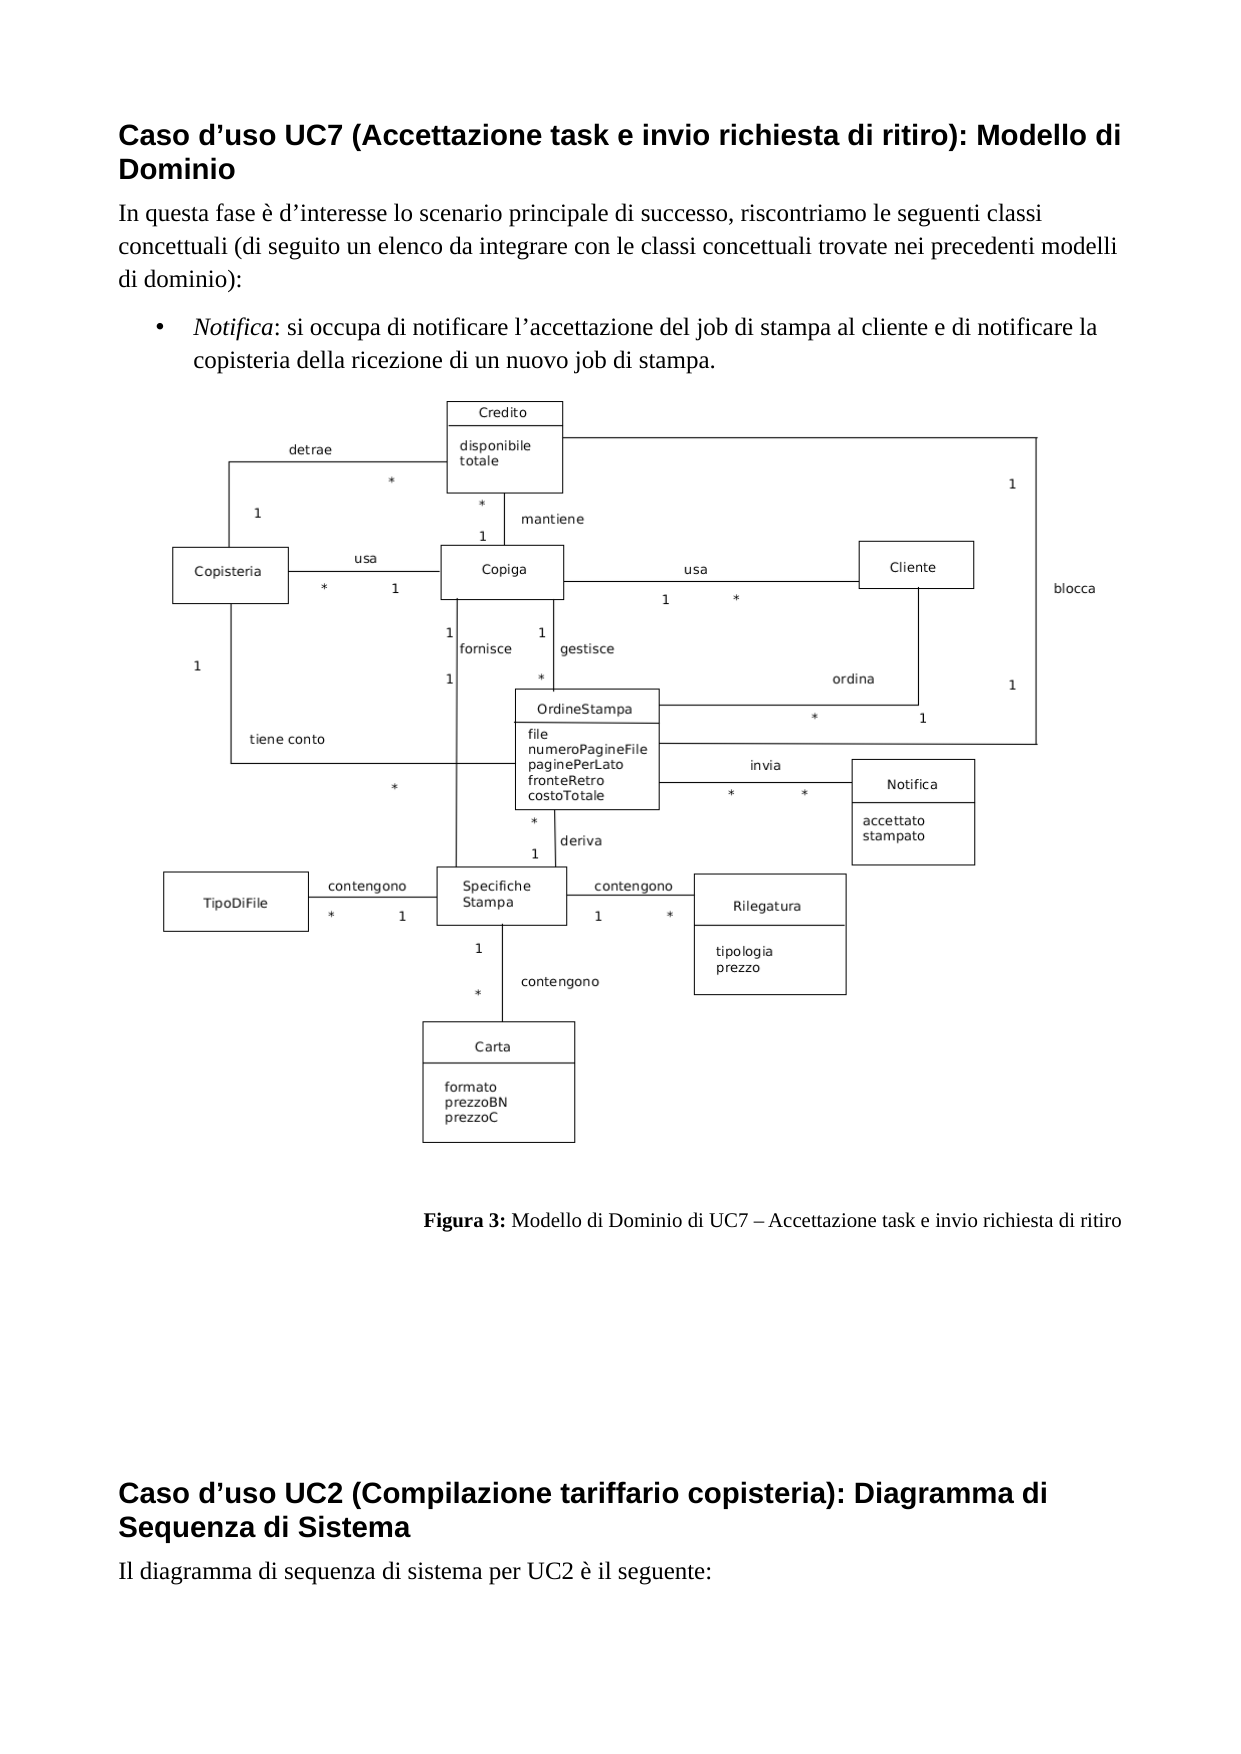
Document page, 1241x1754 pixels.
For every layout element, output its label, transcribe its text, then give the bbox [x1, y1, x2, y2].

text Figura 3: Modello di Dominio di UC7 – Accettazione task e invio richiesta di ritiro [118, 1208, 1122, 1232]
subtitle Caso d’uso UC2 (Compilazione tariffario copisteria): Diagramma di Sequenza di Sistema [118, 1476, 1122, 1543]
subtitle Caso d’uso UC7 (Accettazione task e invio richiesta di ritiro): Modello di Dominio [118, 118, 1122, 186]
text In questa fase è d’interesse lo scenario principale di successo, riscontriamo le seguenti classi concettuali (di seguito un elenco da integrare con le classi concettuali trovate nei precedenti modelli di dominio): [118, 198, 1122, 293]
text Il diagramma di sequenza di sistema per UC2 è il seguente: [118, 1556, 1122, 1585]
picture [118, 392, 1123, 1157]
list Notifica: si occupa di notificare l’accettazione del job di stampa al cliente e di notificare la copisteria della ricezione di un nuovo job di stampa. [156, 312, 1122, 373]
